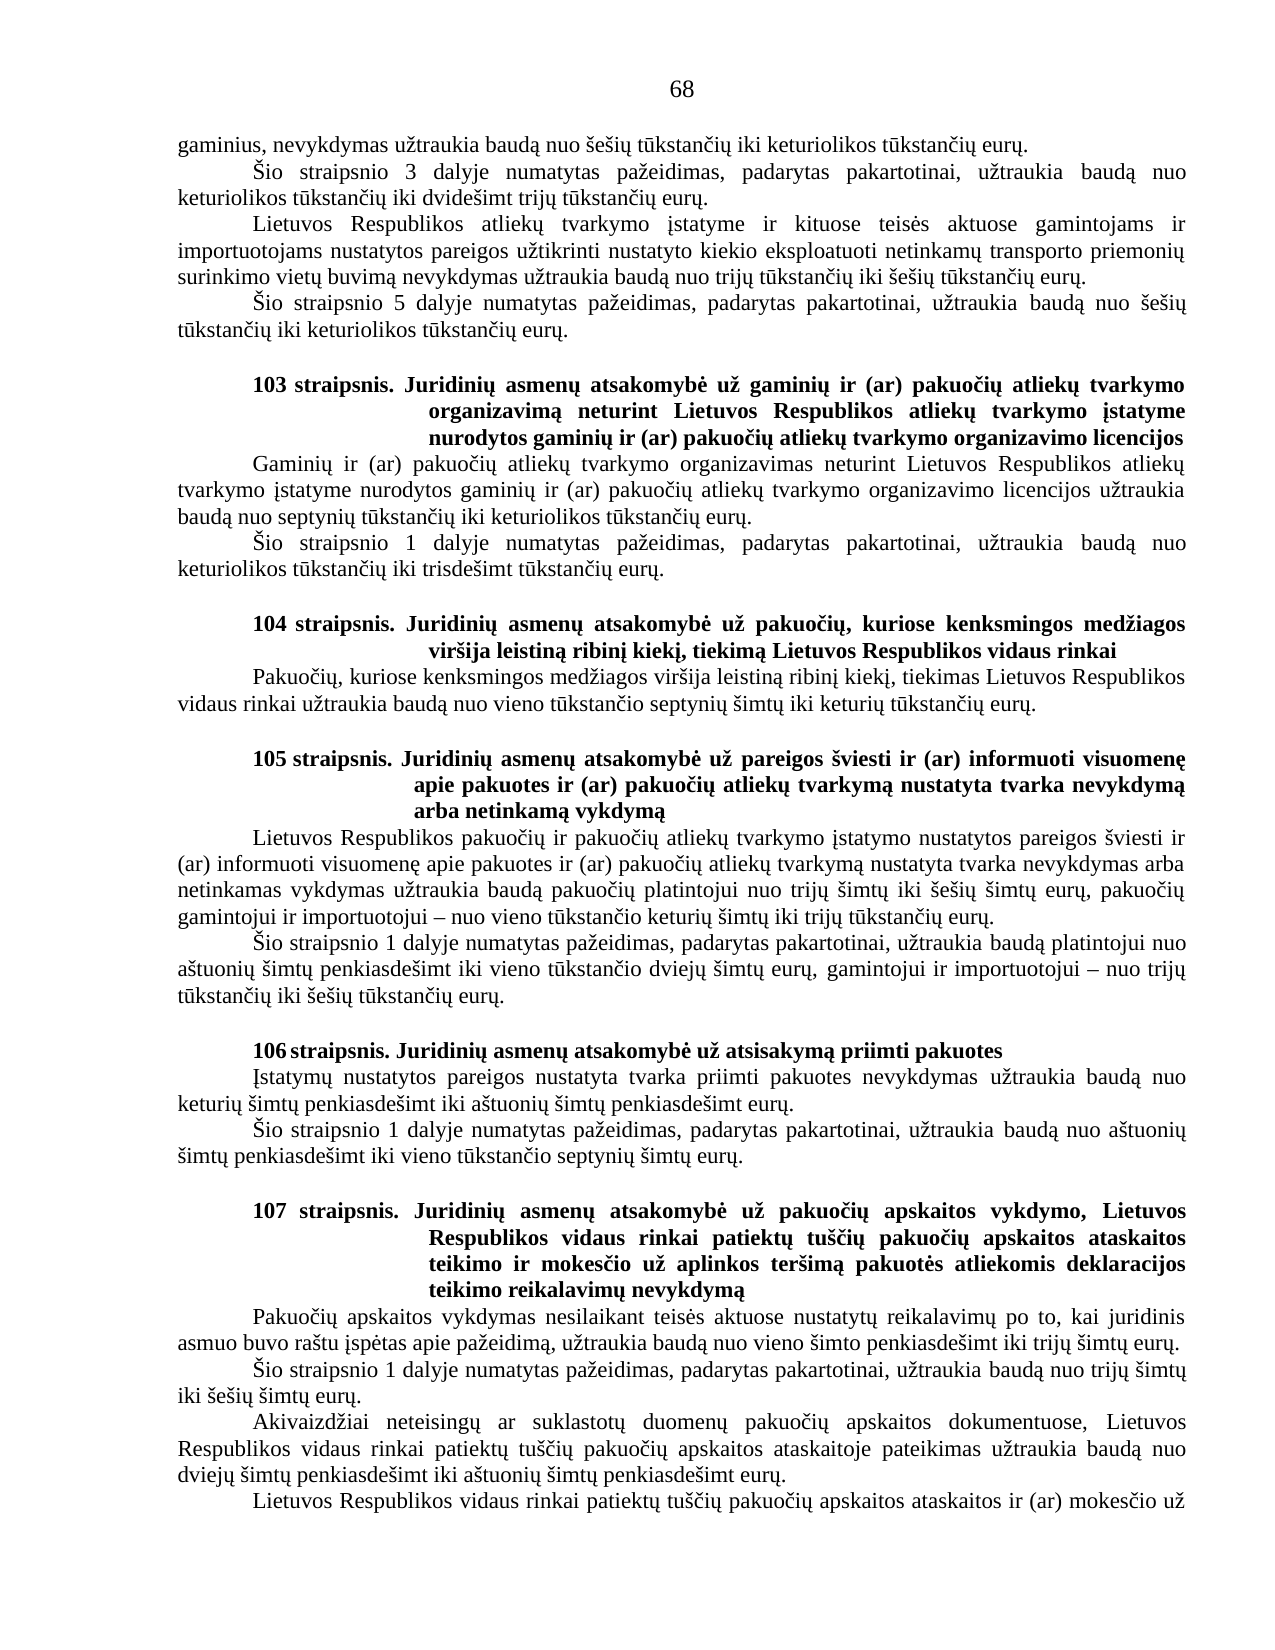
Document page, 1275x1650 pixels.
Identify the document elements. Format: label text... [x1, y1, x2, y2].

text Pakuočių apskaitos vykdymas nesilaikant teisės aktuose nustatytų reikalavimų po to, kai juridinis asmuo buvo raštu įspėtas apie pažeidimą, užtraukia baudą nuo vieno šimto penkiasdešimt iki trijų šimtų eurų. [177, 1303, 1186, 1356]
text 107 straipsnis. Juridinių asmenų atsakomybė už pakuočių apskaitos vykdymo, Lietuvos Respublikos vidaus rinkai patiektų tuščių pakuočių apskaitos ataskaitos teikimo ir mokesčio už aplinkos teršimą pakuotės atliekomis deklaracijos teikimo reikalavimų nevykdymą [252, 1197, 1186, 1303]
text Lietuvos Respublikos vidaus rinkai patiektų tuščių pakuočių apskaitos ataskaitos ir (ar) mokesčio už [177, 1487, 1186, 1514]
text 103 straipsnis. Juridinių asmenų atsakomybė už gaminių ir (ar) pakuočių atliekų tvarkymo organizavimą neturint Lietuvos Respublikos atliekų tvarkymo įstatyme nurodytos gaminių ir (ar) pakuočių atliekų tvarkymo organizavimo licencijos [252, 371, 1186, 450]
text Šio straipsnio 1 dalyje numatytas pažeidimas, padarytas pakartotinai, užtraukia baudą nuo aštuonių šimtų penkiasdešimt iki vieno tūkstančio septynių šimtų eurų. [177, 1116, 1186, 1169]
text 104 straipsnis. Juridinių asmenų atsakomybė už pakuočių, kuriose kenksmingos medžiagos viršija leistiną ribinį kiekį, tiekimą Lietuvos Respublikos vidaus rinkai [252, 611, 1186, 663]
text Šio straipsnio 1 dalyje numatytas pažeidimas, padarytas pakartotinai, užtraukia baudą platintojui nuo aštuonių šimtų penkiasdešimt iki vieno tūkstančio dviejų šimtų eurų, gamintojui ir importuotojui – nuo trijų tūkstančių iki šešių tūkstančių eurų. [177, 929, 1186, 1008]
text 106 straipsnis. Juridinių asmenų atsakomybė už atsisakymą priimti pakuotes [177, 1037, 1186, 1063]
text Lietuvos Respublikos atliekų tvarkymo įstatyme ir kituose teisės aktuose gamintojams ir importuotojams nustatytos pareigos užtikrinti nustatyto kiekio eksploatuoti netinkamų transporto priemonių surinkimo vietų buvimą nevykdymas užtraukia baudą nuo trijų tūkstančių iki šešių tūkstančių eurų. [177, 210, 1186, 289]
text Šio straipsnio 3 dalyje numatytas pažeidimas, padarytas pakartotinai, užtraukia baudą nuo keturiolikos tūkstančių iki dvidešimt trijų tūkstančių eurų. [177, 158, 1186, 210]
text Įstatymų nustatytos pareigos nustatyta tvarka priimti pakuotes nevykdymas užtraukia baudą nuo keturių šimtų penkiasdešimt iki aštuonių šimtų penkiasdešimt eurų. [177, 1063, 1186, 1116]
text Pakuočių, kuriose kenksmingos medžiagos viršija leistiną ribinį kiekį, tiekimas Lietuvos Respublikos vidaus rinkai užtraukia baudą nuo vieno tūkstančio septynių šimtų iki keturių tūkstančių eurų. [177, 663, 1186, 716]
text Šio straipsnio 1 dalyje numatytas pažeidimas, padarytas pakartotinai, užtraukia baudą nuo trijų šimtų iki šešių šimtų eurų. [177, 1356, 1186, 1408]
text Lietuvos Respublikos pakuočių ir pakuočių atliekų tvarkymo įstatymo nustatytos pareigos šviesti ir (ar) informuoti visuomenę apie pakuotes ir (ar) pakuočių atliekų tvarkymą nustatyta tvarka nevykdymas arba netinkamas vykdymas užtraukia baudą pakuočių platintojui nuo trijų šimtų iki šešių šimtų eurų, pakuočių gamintojui ir importuotojui – nuo vieno tūkstančio keturių šimtų iki trijų tūkstančių eurų. [177, 824, 1186, 929]
text Gaminių ir (ar) pakuočių atliekų tvarkymo organizavimas neturint Lietuvos Respublikos atliekų tvarkymo įstatyme nurodytos gaminių ir (ar) pakuočių atliekų tvarkymo organizavimo licencijos užtraukia baudą nuo septynių tūkstančių iki keturiolikos tūkstančių eurų. [177, 450, 1186, 529]
text Akivaizdžiai neteisingų ar suklastotų duomenų pakuočių apskaitos dokumentuose, Lietuvos Respublikos vidaus rinkai patiektų tuščių pakuočių apskaitos ataskaitoje pateikimas užtraukia baudą nuo dviejų šimtų penkiasdešimt iki aštuonių šimtų penkiasdešimt eurų. [177, 1408, 1186, 1487]
text Šio straipsnio 1 dalyje numatytas pažeidimas, padarytas pakartotinai, užtraukia baudą nuo keturiolikos tūkstančių iki trisdešimt tūkstančių eurų. [177, 529, 1186, 582]
text 105 straipsnis. Juridinių asmenų atsakomybė už pareigos šviesti ir (ar) informuoti visuomenę apie pakuotes ir (ar) pakuočių atliekų tvarkymą nustatyta tvarka nevykdymą arba netinkamą vykdymą [252, 745, 1186, 824]
text gaminius, nevykdymas užtraukia baudą nuo šešių tūkstančių iki keturiolikos tūkstančių eurų. [177, 131, 1186, 158]
text Šio straipsnio 5 dalyje numatytas pažeidimas, padarytas pakartotinai, užtraukia baudą nuo šešių tūkstančių iki keturiolikos tūkstančių eurų. [177, 289, 1186, 342]
